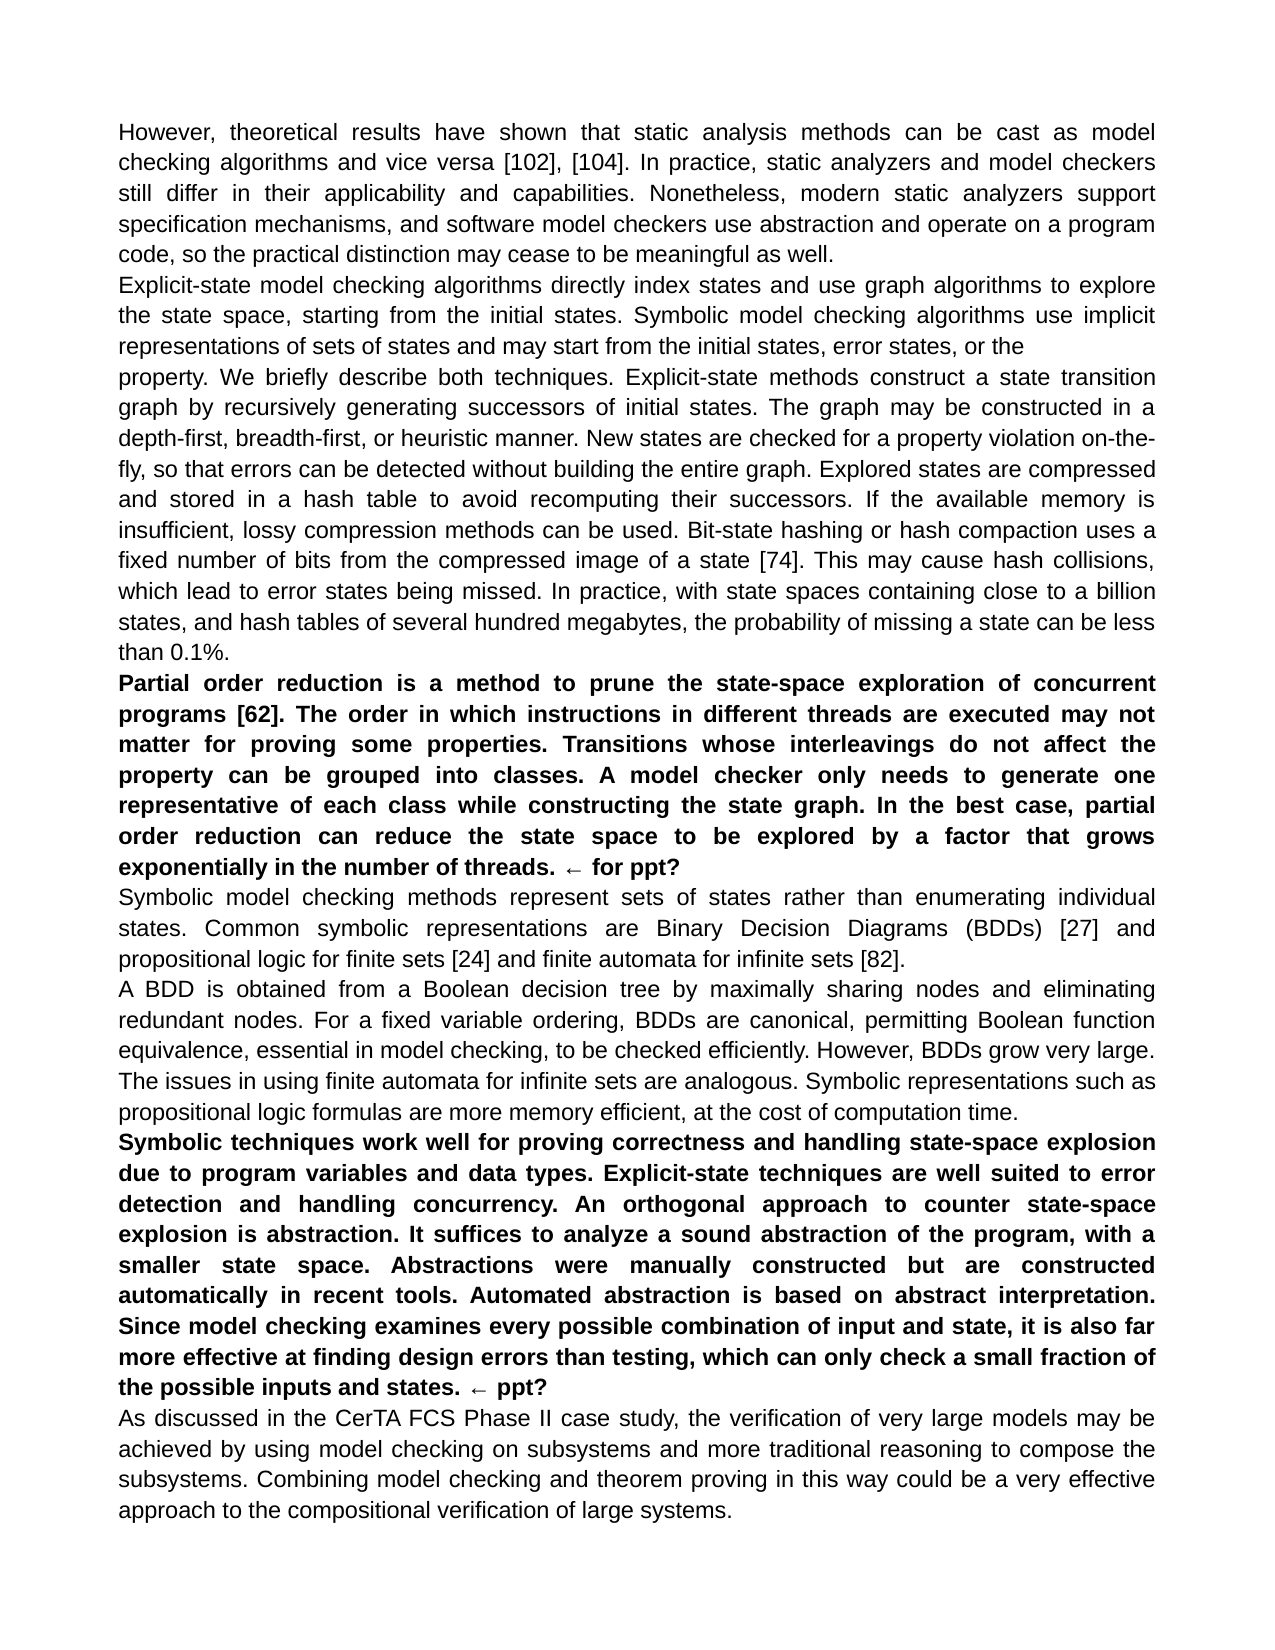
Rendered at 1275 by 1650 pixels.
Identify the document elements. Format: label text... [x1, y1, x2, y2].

text Symbolic model checking methods represent sets of states rather than enumerating individual states. Common symbolic representations are Binary Decision Diagrams (BDDs) [27] and propositional logic for finite sets [24] and finite automata for infinite sets [82]. [118, 884, 1157, 972]
text Partial order reduction is a method to prune the state-space exploration of concurrent programs [62]. The order in which instructions in different threads are executed may not matter for proving some properties. Transitions whose interleavings do not affect the property can be grouped into classes. A model checker only needs to generate one representative of each class while constructing the state graph. In the best case, partial order reduction can reduce the state space to be explored by a factor that grows exponentially in the number of threads. ← for ppt? [118, 669, 1157, 880]
text Explicit-state model checking algorithms directly index states and use graph algorithms to explore the state space, starting from the initial states. Symbolic model checking algorithms use implicit representations of sets of states and may start from the initial states, error states, or the [118, 271, 1157, 359]
text As discussed in the CerTA FCS Phase II case study, the verification of very large models may be achieved by using model checking on subsystems and more traditional reasoning to compose the subsystems. Combining model checking and theorem proving in this way could be a very effective approach to the compositional verification of large systems. [118, 1404, 1157, 1523]
text However, theoretical results have shown that static analysis methods can be cast as model checking algorithms and vice versa [102], [104]. In practice, static analyzers and model checkers still differ in their applicability and capabilities. Nonetheless, modern static analyzers support specification mechanisms, and software model checkers use abstraction and operate on a program code, so the practical distinction may cease to be meaningful as well. [118, 118, 1157, 267]
text Symbolic techniques work well for proving correctness and handling state-space explosion due to program variables and data types. Explicit-state techniques are well suited to error detection and handling concurrency. An orthogonal approach to counter state-space explosion is abstraction. It suffices to analyze a sound abstraction of the program, with a smaller state space. Abstractions were manually constructed but are constructed automatically in recent tools. Automated abstraction is based on abstract interpretation. Since model checking examines every possible combination of input and state, it is also far more effective at finding design errors than testing, which can only check a small fraction of the possible inputs and states. ← ppt? [118, 1129, 1157, 1401]
text property. We briefly describe both techniques. Explicit-state methods construct a state transition graph by recursively generating successors of initial states. The graph may be constructed in a depth-first, breadth-first, or heuristic manner. New states are checked for a property violation on-the-fly, so that errors can be detected without building the entire graph. Explored states are compressed and stored in a hash table to avoid recomputing their successors. If the available memory is insufficient, lossy compression methods can be used. Bit-state hashing or hash compaction uses a fixed number of bits from the compressed image of a state [74]. This may cause hash collisions, which lead to error states being missed. In practice, with state spaces containing close to a billion states, and hash tables of several hundred megabytes, the probability of missing a state can be less than 0.1%. [118, 363, 1157, 666]
text A BDD is obtained from a Boolean decision tree by maximally sharing nodes and eliminating redundant nodes. For a fixed variable ordering, BDDs are canonical, permitting Boolean function equivalence, essential in model checking, to be checked efficiently. However, BDDs grow very large. The issues in using finite automata for infinite sets are analogous. Symbolic representations such as propositional logic formulas are more memory efficient, at the cost of computation time. [118, 976, 1157, 1125]
